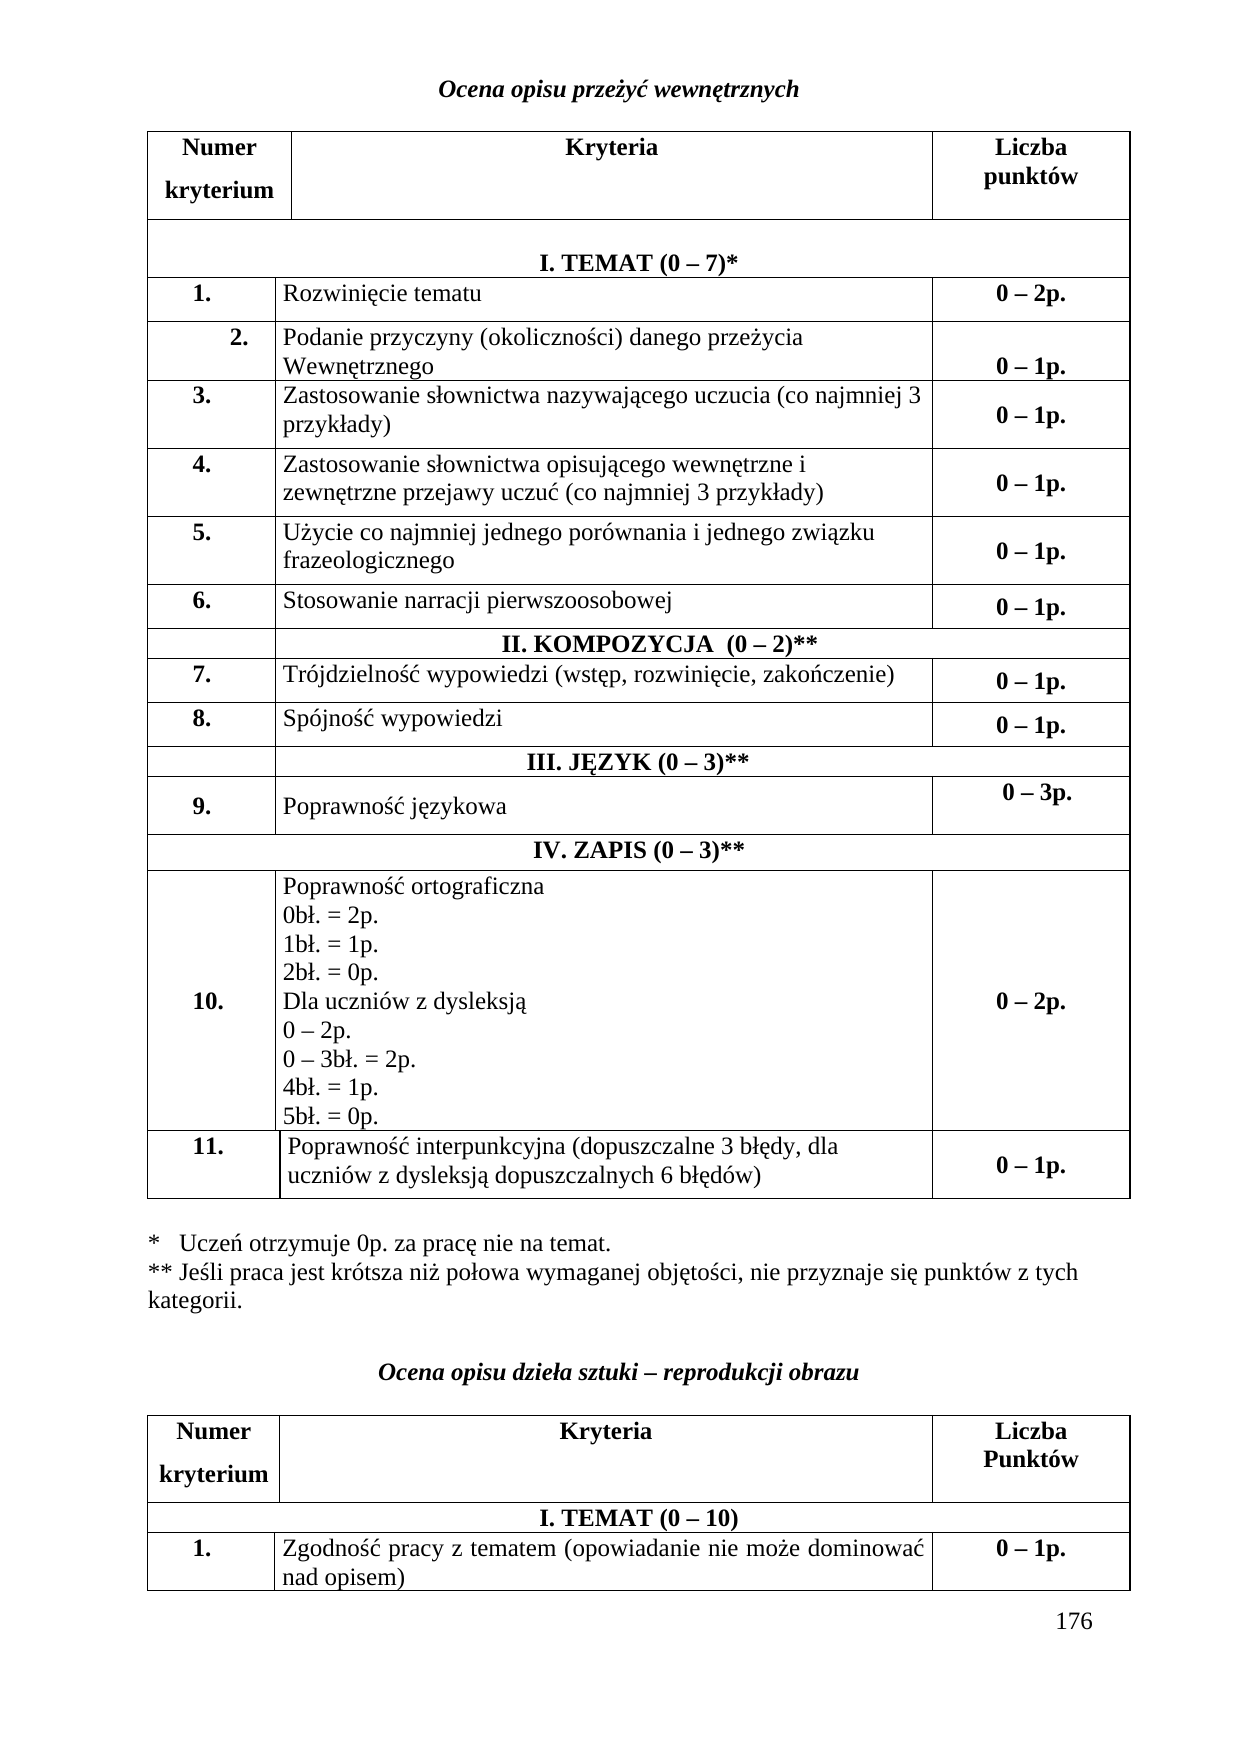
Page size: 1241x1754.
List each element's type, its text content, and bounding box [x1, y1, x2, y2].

table_cell [148, 629, 275, 658]
table_cell III. JĘZYK (0 – 3)** [276, 747, 1129, 776]
table_cell 0 – 1p. [933, 1533, 1129, 1590]
table_cell Zastosowanie słownictwa opisującego wewnętrzne i zewnętrzne przejawy uczuć (co najmniej 3 przykłady) [276, 449, 932, 516]
table_cell [148, 322, 275, 379]
text Ocena opisu dzieła sztuki – reprodukcji obrazu [148, 1357, 1093, 1386]
table_cell [148, 659, 275, 702]
table_cell [148, 777, 275, 834]
table_header Numer kryterium [148, 132, 291, 218]
table_cell Podanie przyczyny (okoliczności) danego przeżycia Wewnętrznego [276, 322, 932, 379]
table_cell 0 – 1p. [933, 659, 1129, 702]
table_cell [148, 585, 275, 628]
table_cell Zastosowanie słownictwa nazywającego uczucia (co najmniej 3 przykłady) [276, 381, 932, 448]
table_cell 0 – 1p. [933, 703, 1129, 746]
table_header Kryteria [292, 132, 932, 218]
table_cell [148, 747, 275, 776]
table_cell [148, 449, 275, 516]
table_header Liczba Punktów [933, 1416, 1129, 1502]
text * Uczeń otrzymuje 0p. za pracę nie na temat. [148, 1228, 1093, 1257]
table_cell Trójdzielność wypowiedzi (wstęp, rozwinięcie, zakończenie) [276, 659, 932, 702]
table_cell 0 – 3p. [933, 777, 1129, 834]
table_cell 0 – 1p. [933, 381, 1129, 448]
table_cell 0 – 1p. [933, 449, 1129, 516]
table_header Kryteria [280, 1416, 932, 1502]
table_cell [148, 517, 275, 584]
table_header Liczba punktów [933, 132, 1129, 218]
table_cell 0 – 1p. [933, 517, 1129, 584]
table_cell Poprawność językowa [276, 777, 932, 834]
text ** Jeśli praca jest krótsza niż połowa wymaganej objętości, nie przyznaje się punktów z tych kategorii. [148, 1257, 1093, 1314]
table_cell Spójność wypowiedzi [276, 703, 932, 746]
table_cell I. TEMAT (0 – 7)* [148, 220, 1129, 277]
table_cell I. TEMAT (0 – 10) [148, 1503, 1129, 1532]
table_cell 0 – 1p. [933, 585, 1129, 628]
table_cell Poprawność interpunkcyjna (dopuszczalne 3 błędy, dla uczniów z dysleksją dopuszczalnych 6 błędów) [281, 1131, 932, 1198]
table_cell [148, 278, 275, 321]
table_cell Rozwinięcie tematu [276, 278, 932, 321]
table_cell Użycie co najmniej jednego porównania i jednego związku frazeologicznego [276, 517, 932, 584]
table_cell [148, 703, 275, 746]
table_cell Poprawność ortograficzna 0bł. = 2p. 1bł. = 1p. 2bł. = 0p. Dla uczniów z dysleksją 0 – 2p. 0 – 3bł. = 2p. 4bł. = 1p. 5bł. = 0p. [276, 871, 932, 1130]
table_cell 0 – 2p. [933, 871, 1129, 1130]
table_header Numer kryterium [148, 1416, 279, 1502]
text Ocena opisu przeżyć wewnętrznych [148, 74, 1093, 102]
table_cell [148, 1131, 279, 1198]
table_cell 0 – 2p. [933, 278, 1129, 321]
table_cell [148, 871, 275, 1130]
table_cell IV. ZAPIS (0 – 3)** [148, 835, 1129, 870]
table_cell [148, 381, 275, 448]
table_cell II. KOMPOZYCJA (0 – 2)** [276, 629, 1129, 658]
table_cell 0 – 1p. [933, 322, 1129, 379]
table_cell Zgodność pracy z tematem (opowiadanie nie może dominować nad opisem) [275, 1533, 932, 1590]
table_cell Stosowanie narracji pierwszoosobowej [276, 585, 932, 628]
table_cell 0 – 1p. [933, 1131, 1129, 1198]
table_cell [148, 1533, 274, 1590]
